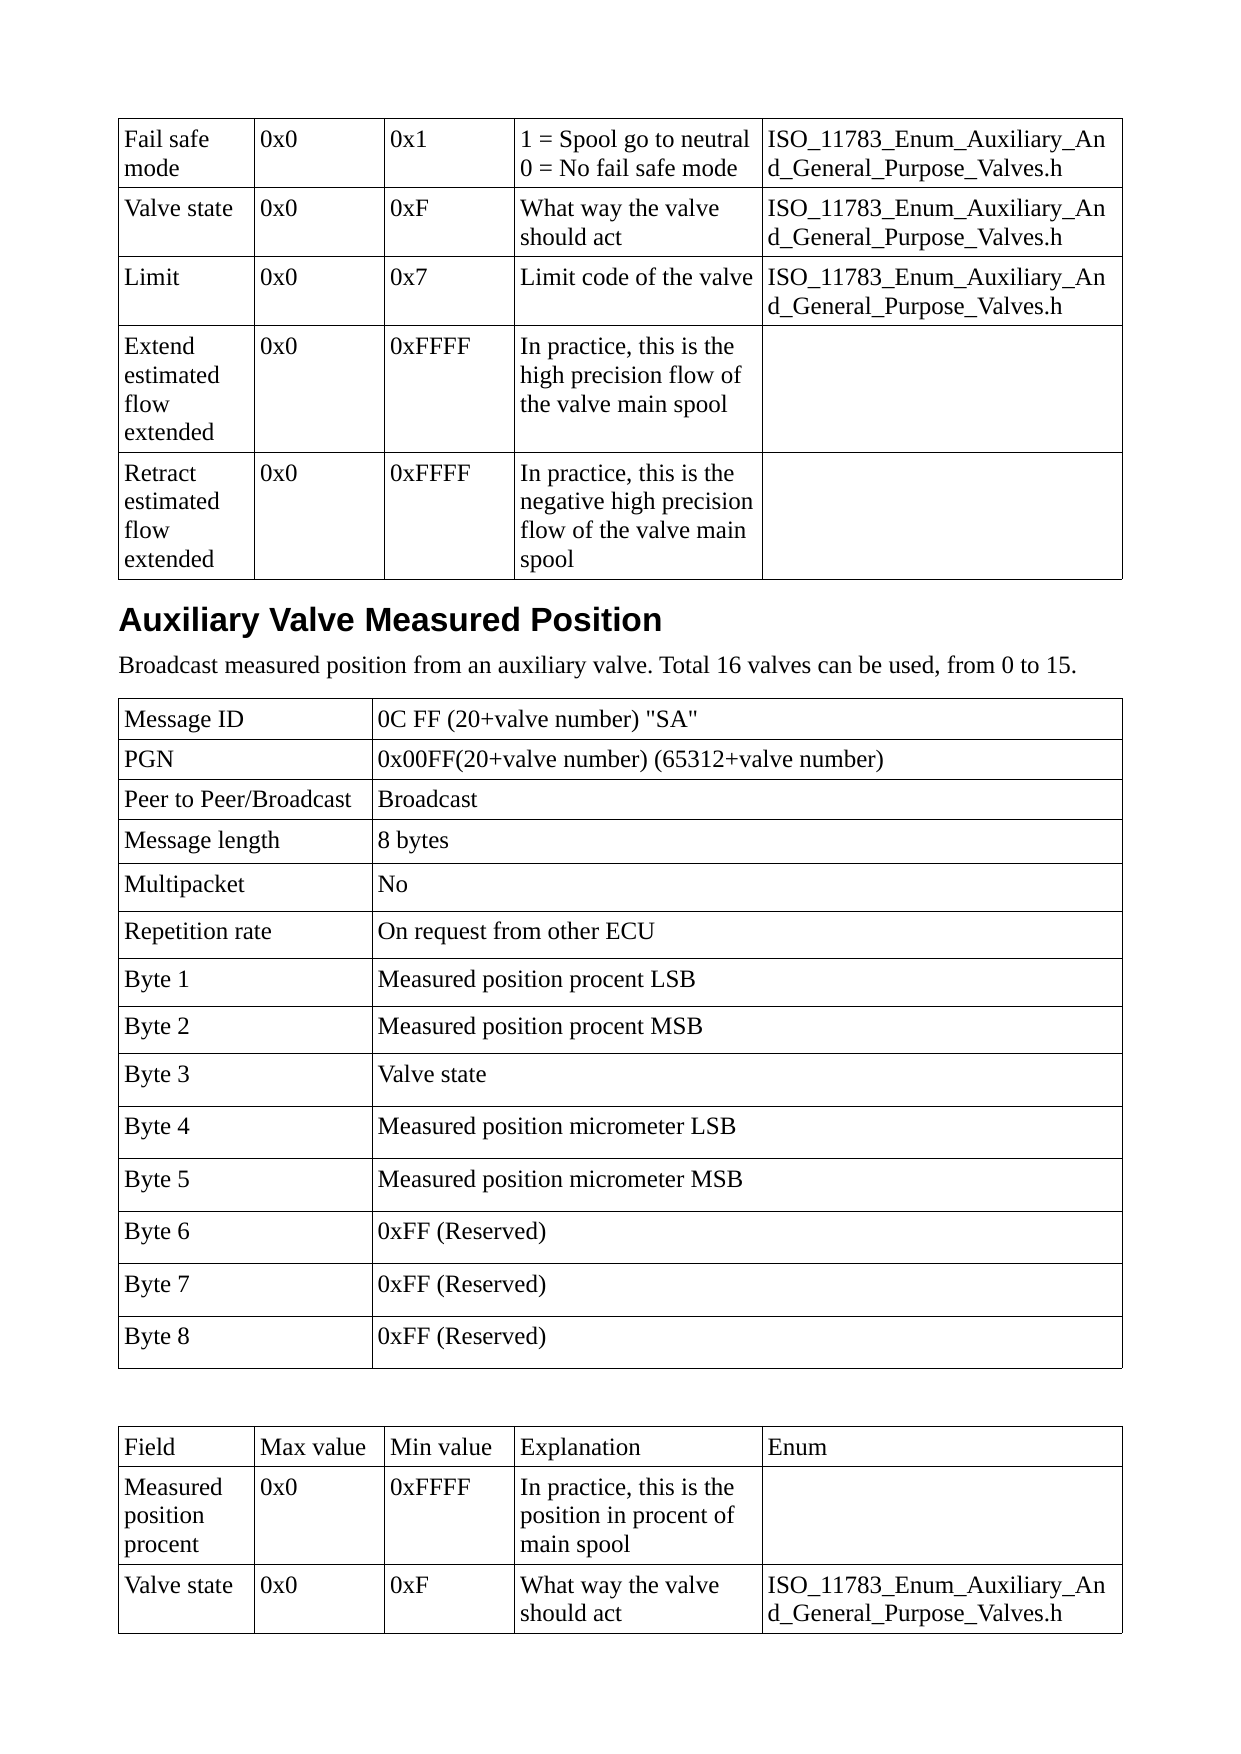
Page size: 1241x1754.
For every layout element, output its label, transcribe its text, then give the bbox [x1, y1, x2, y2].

table_header Field [119, 1427, 254, 1466]
table_cell 0x0 [255, 326, 384, 452]
table_cell Measured position procent LSB [373, 959, 1122, 1006]
table_cell Measured position procent MSB [373, 1007, 1122, 1053]
table_cell Measured position micrometer MSB [373, 1159, 1122, 1211]
table_cell Valve state [373, 1054, 1122, 1106]
table_cell 0xF [385, 1565, 514, 1633]
table_cell 0x0 [255, 1565, 384, 1633]
table_cell Byte 2 [119, 1007, 372, 1053]
table_cell Peer to Peer/Broadcast [119, 780, 372, 819]
table_cell 0x0 [255, 1467, 384, 1564]
table_cell ISO_11783_Enum_Auxiliary_And_General_Purpose_Valves.h [763, 188, 1122, 256]
table_cell No [373, 864, 1122, 911]
table_header Message ID [119, 699, 372, 738]
table_header Explanation [515, 1427, 762, 1466]
table_cell Measured position procent [119, 1467, 254, 1564]
table_cell Limit code of the valve [515, 257, 762, 325]
table_cell Byte 8 [119, 1317, 372, 1368]
table_cell 8 bytes [373, 820, 1122, 863]
table_cell What way the valve should act [515, 1565, 762, 1633]
table_header Enum [763, 1427, 1122, 1466]
table_cell Extend estimated flow extended [119, 326, 254, 452]
subtitle Auxiliary Valve Measured Position [118, 599, 1122, 638]
table_cell Byte 4 [119, 1107, 372, 1158]
table_cell In practice, this is the high precision flow of the valve main spool [515, 326, 762, 452]
table_cell [763, 1467, 1122, 1564]
table_cell In practice, this is the position in procent of main spool [515, 1467, 762, 1564]
table_cell 0xFFFF [385, 453, 514, 578]
table_cell 0x0 [255, 453, 384, 578]
table_cell On request from other ECU [373, 912, 1122, 958]
table_cell ISO_11783_Enum_Auxiliary_And_General_Purpose_Valves.h [763, 1565, 1122, 1633]
table_cell 0x0 [255, 257, 384, 325]
table_cell Limit [119, 257, 254, 325]
table_cell 0xFFFF [385, 326, 514, 452]
table_cell Byte 7 [119, 1264, 372, 1316]
table_cell Retract estimated flow extended [119, 453, 254, 578]
table_cell 0xFF (Reserved) [373, 1212, 1122, 1263]
table_cell ISO_11783_Enum_Auxiliary_And_General_Purpose_Valves.h [763, 257, 1122, 325]
table_cell 0x7 [385, 257, 514, 325]
table_cell In practice, this is the negative high precision flow of the valve main spool [515, 453, 762, 578]
table_cell Message length [119, 820, 372, 863]
table_cell 0xF [385, 188, 514, 256]
table_cell Repetition rate [119, 912, 372, 958]
table_cell Byte 1 [119, 959, 372, 1006]
table_cell 1 = Spool go to neutral 0 = No fail safe mode [515, 119, 762, 187]
table_cell Fail safe mode [119, 119, 254, 187]
table_cell Byte 3 [119, 1054, 372, 1106]
table_cell Byte 5 [119, 1159, 372, 1211]
table_cell Multipacket [119, 864, 372, 911]
table_header Max value [255, 1427, 384, 1466]
table_cell Valve state [119, 1565, 254, 1633]
table_cell 0xFFFF [385, 1467, 514, 1564]
table_cell Measured position micrometer LSB [373, 1107, 1122, 1158]
table_cell Broadcast [373, 780, 1122, 819]
text Broadcast measured position from an auxiliary valve. Total 16 valves can be used, from 0 to 15. [118, 651, 1122, 679]
table_cell 0x0 [255, 188, 384, 256]
table_header Min value [385, 1427, 514, 1466]
table_cell [763, 453, 1122, 578]
table_cell 0xFF (Reserved) [373, 1317, 1122, 1368]
table_cell [763, 326, 1122, 452]
table_cell PGN [119, 740, 372, 779]
table_cell 0x0 [255, 119, 384, 187]
table_cell Valve state [119, 188, 254, 256]
table_cell 0x00FF(20+valve number) (65312+valve number) [373, 740, 1122, 779]
table_cell Byte 6 [119, 1212, 372, 1263]
table_cell ISO_11783_Enum_Auxiliary_And_General_Purpose_Valves.h [763, 119, 1122, 187]
table_header 0C FF (20+valve number) "SA" [373, 699, 1122, 738]
table_cell What way the valve should act [515, 188, 762, 256]
table_cell 0x1 [385, 119, 514, 187]
table_cell 0xFF (Reserved) [373, 1264, 1122, 1316]
